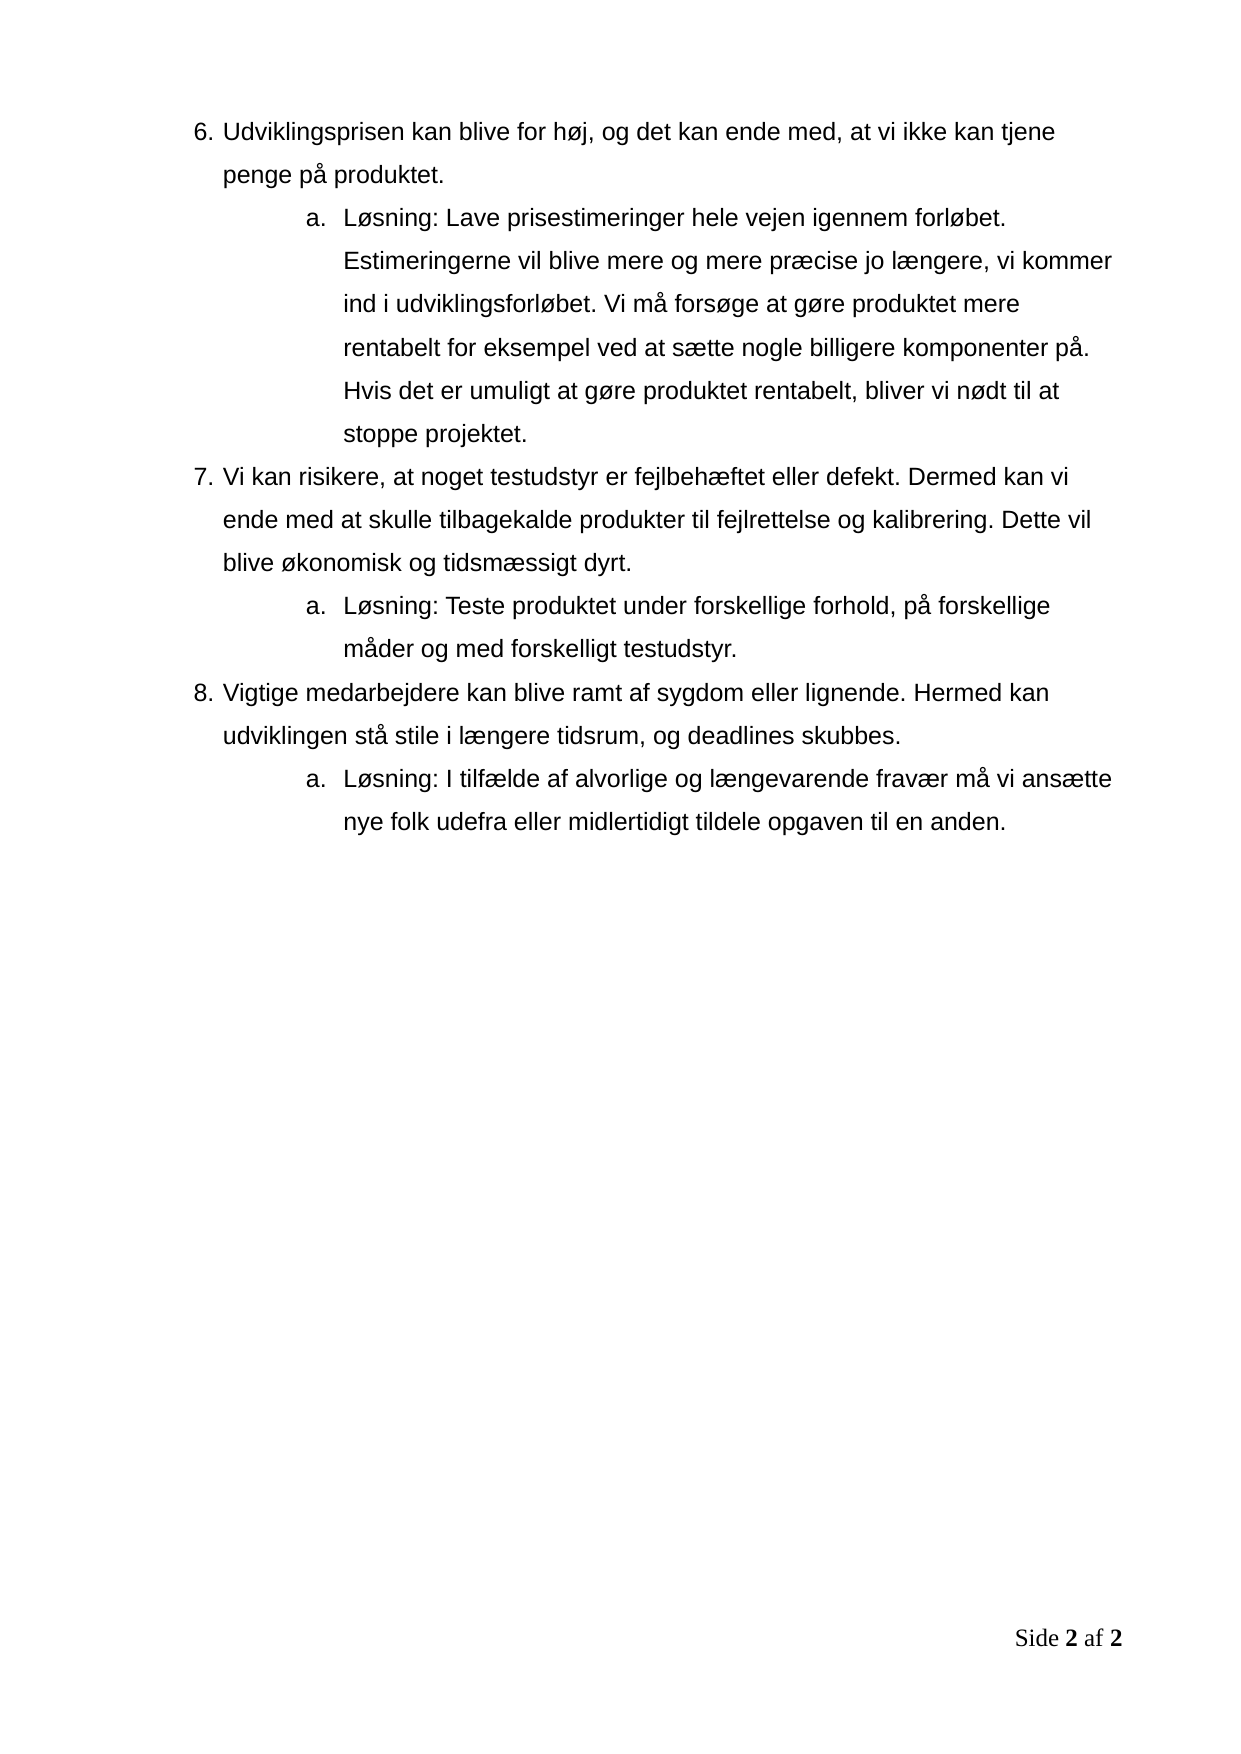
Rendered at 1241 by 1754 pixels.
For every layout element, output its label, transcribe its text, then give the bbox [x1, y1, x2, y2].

list Vigtige medarbejdere kan blive ramt af sygdom eller lignende. Hermed kan udviklingen stå stile i længere tidsrum, og deadlines skubbes. [193, 677, 1122, 749]
list Løsning: Teste produktet under forskellige forhold, på forskellige måder og med forskelligt testudstyr. [306, 591, 1122, 663]
list Løsning: Lave prisestimeringer hele vejen igennem forløbet. Estimeringerne vil blive mere og mere præcise jo længere, vi kommer ind i udviklingsforløbet. Vi må forsøge at gøre produktet mere rentabelt for eksempel ved at sætte nogle billigere komponenter på. Hvis det er umuligt at gøre produktet rentabelt, bliver vi nødt til at stoppe projektet. [306, 203, 1122, 447]
list Udviklingsprisen kan blive for høj, og det kan ende med, at vi ikke kan tjene penge på produktet. [193, 117, 1122, 189]
list Løsning: I tilfælde af alvorlige og længevarende fravær må vi ansætte nye folk udefra eller midlertidigt tildele opgaven til en anden. [306, 764, 1122, 836]
list Vi kan risikere, at noget testudstyr er fejlbehæftet eller defekt. Dermed kan vi ende med at skulle tilbagekalde produkter til fejlrettelse og kalibrering. Dette vil blive økonomisk og tidsmæssigt dyrt. [193, 462, 1122, 577]
